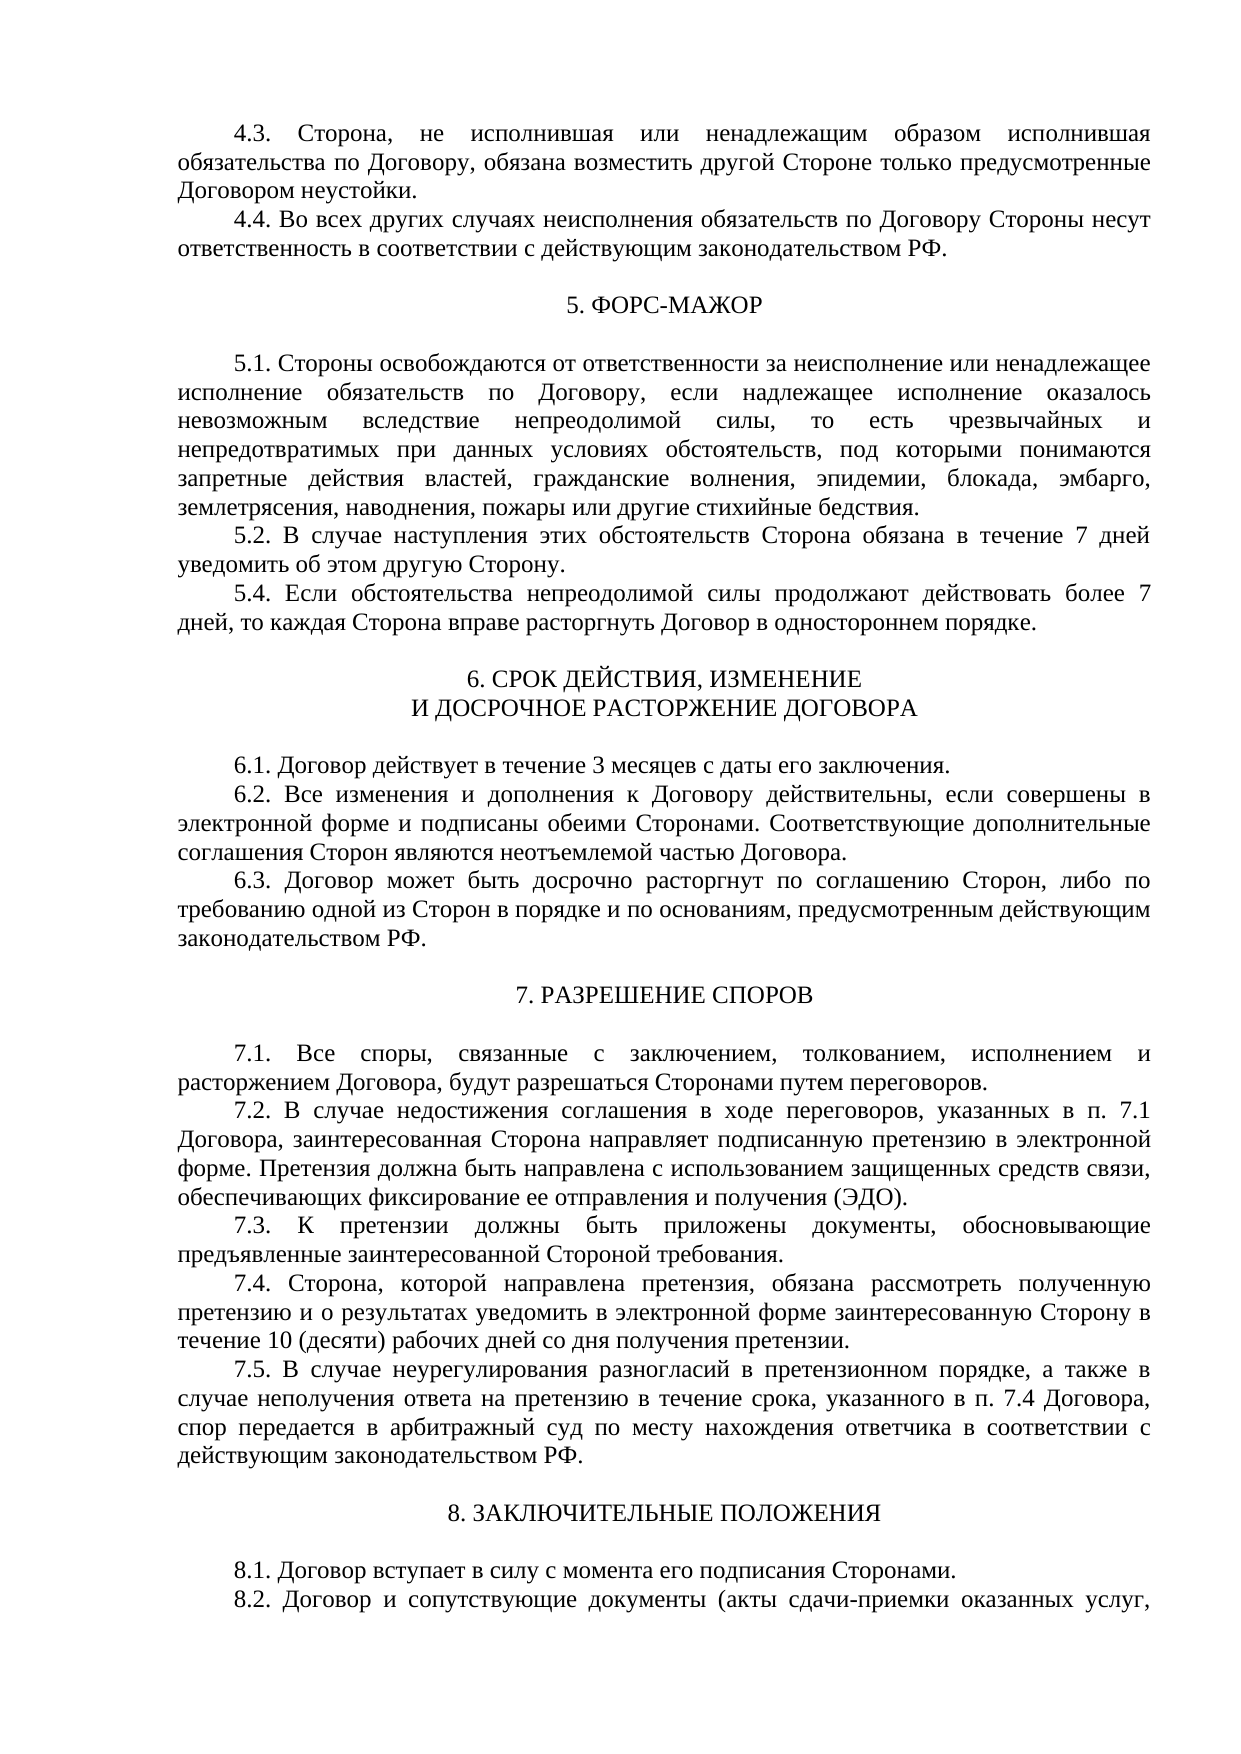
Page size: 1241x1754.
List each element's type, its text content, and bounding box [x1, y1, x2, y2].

text 7. РАЗРЕШЕНИЕ СПОРОВ [177, 981, 1152, 1009]
text 5.2. В случае наступления этих обстоятельств Сторона обязана в течение 7 дней уведомить об этом другую Сторону. [177, 521, 1152, 578]
text 8.2. Договор и сопутствующие документы (акты сдачи-приемки оказанных услуг, [177, 1584, 1152, 1613]
text 6.3. Договор может быть досрочно расторгнут по соглашению Сторон, либо по требованию одной из Сторон в порядке и по основаниям, предусмотренным действующим законодательством РФ. [177, 866, 1152, 952]
text 8. ЗАКЛЮЧИТЕЛЬНЫЕ ПОЛОЖЕНИЯ [177, 1498, 1152, 1527]
text 6.1. Договор действует в течение 3 месяцев с даты его заключения. [177, 751, 1152, 779]
text 4.4. Во всех других случаях неисполнения обязательств по Договору Стороны несут ответственность в соответствии с действующим законодательством РФ. [177, 204, 1152, 262]
text 7.2. В случае недостижения соглашения в ходе переговоров, указанных в п. 7.1 Договора, заинтересованная Сторона направляет подписанную претензию в электронной форме. Претензия должна быть направлена с использованием защищенных средств связи, обеспечивающих фиксирование ее отправления и получения (ЭДО). [177, 1096, 1152, 1211]
text И ДОСРОЧНОЕ РАСТОРЖЕНИЕ ДОГОВОРА [177, 693, 1152, 722]
text 6. СРОК ДЕЙСТВИЯ, ИЗМЕНЕНИЕ [177, 664, 1152, 693]
text 5.1. Стороны освобождаются от ответственности за неисполнение или ненадлежащее исполнение обязательств по Договору, если надлежащее исполнение оказалось невозможным вследствие непреодолимой силы, то есть чрезвычайных и непредотвратимых при данных условиях обстоятельств, под которыми понимаются запретные действия властей, гражданские волнения, эпидемии, блокада, эмбарго, землетрясения, наводнения, пожары или другие стихийные бедствия. [177, 348, 1152, 521]
text 7.5. В случае неурегулирования разногласий в претензионном порядке, а также в случае неполучения ответа на претензию в течение срока, указанного в п. 7.4 Договора, спор передается в арбитражный суд по месту нахождения ответчика в соответствии с действующим законодательством РФ. [177, 1354, 1152, 1469]
text 7.3. К претензии должны быть приложены документы, обосновывающие предъявленные заинтересованной Стороной требования. [177, 1211, 1152, 1268]
text 4.3. Сторона, не исполнившая или ненадлежащим образом исполнившая обязательства по Договору, обязана возместить другой Стороне только предусмотренные Договором неустойки. [177, 118, 1152, 204]
text 5.4. Если обстоятельства непреодолимой силы продолжают действовать более 7 дней, то каждая Сторона вправе расторгнуть Договор в одностороннем порядке. [177, 578, 1152, 636]
text 7.4. Сторона, которой направлена претензия, обязана рассмотреть полученную претензию и о результатах уведомить в электронной форме заинтересованную Сторону в течение 10 (десяти) рабочих дней со дня получения претензии. [177, 1268, 1152, 1354]
text 5. ФОРС-МАЖОР [177, 291, 1152, 319]
text 7.1. Все споры, связанные с заключением, толкованием, исполнением и расторжением Договора, будут разрешаться Сторонами путем переговоров. [177, 1038, 1152, 1096]
text 6.2. Все изменения и дополнения к Договору действительны, если совершены в электронной форме и подписаны обеими Сторонами. Соответствующие дополнительные соглашения Сторон являются неотъемлемой частью Договора. [177, 779, 1152, 866]
text 8.1. Договор вступает в силу с момента его подписания Сторонами. [177, 1556, 1152, 1584]
